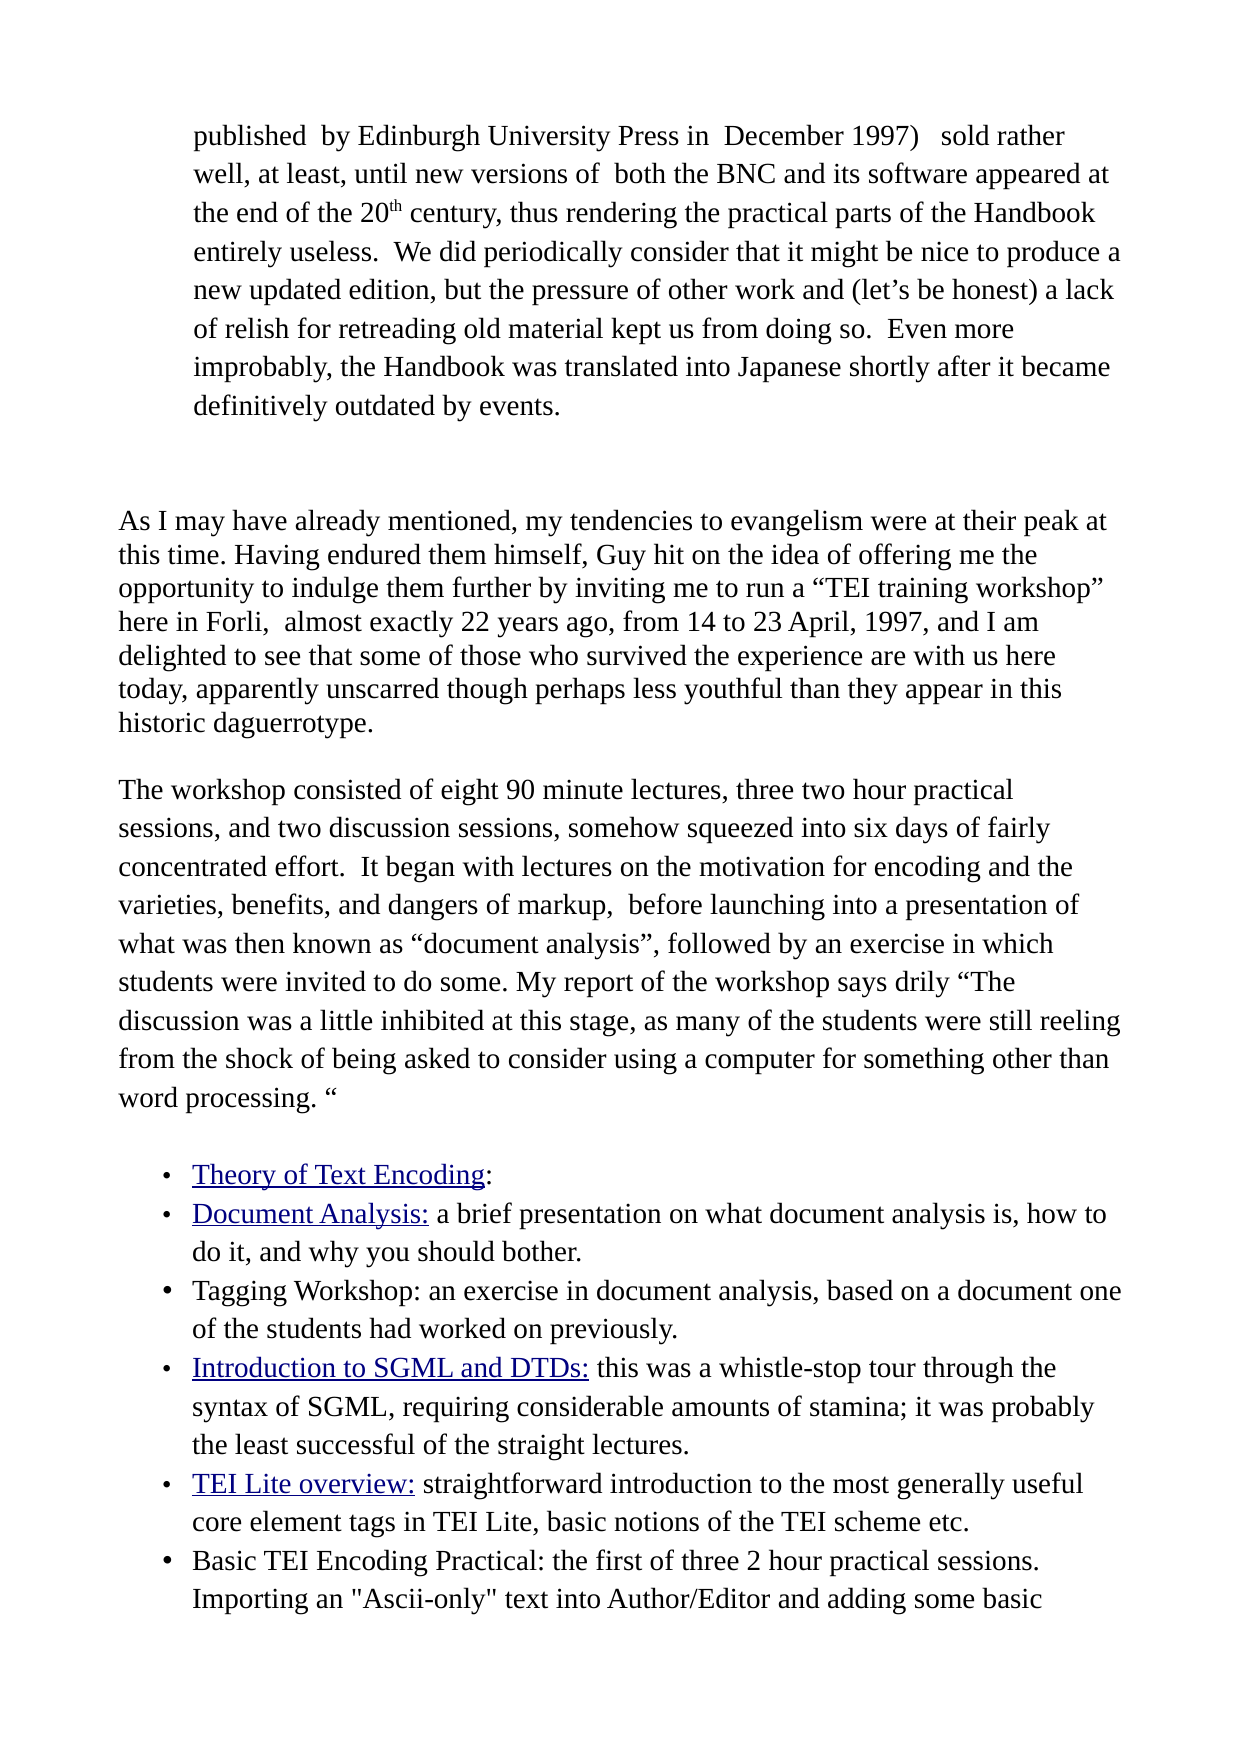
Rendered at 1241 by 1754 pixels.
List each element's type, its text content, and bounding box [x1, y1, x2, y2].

list TEI Lite overview: straightforward introduction to the most generally useful core element tags in TEI Lite, basic notions of the TEI scheme etc. [162, 1466, 1122, 1538]
list Tagging Workshop: an exercise in document analysis, based on a document one of the students had worked on previously. [162, 1273, 1122, 1345]
text As I may have already mentioned, my tendencies to evangelism were at their peak at this time. Having endured them himself, Guy hit on the idea of offering me the opportunity to indulge them further by inviting me to run a “TEI training workshop” here in Forli, almost exactly 22 years ago, from 14 to 23 April, 1997, and I am delighted to see that some of those who survived the experience are with us here today, apparently unscarred though perhaps less youthful than they appear in this historic daguerrotype. [118, 503, 1122, 738]
list Theory of Text Encoding: [162, 1157, 1122, 1191]
list published by Edinburgh University Press in December 1997) sold rather well, at least, until new versions of both the BNC and its software appeared at the end of the 20th century, thus rendering the practical parts of the Handbook entirely useless. We did periodically consider that it might be nice to produce a new updated edition, but the pressure of other work and (let’s be honest) a lack of relish for retreading old material kept us from doing so. Even more improbably, the Handbook was translated into Japanese shortly after it became definitively outdated by events. [156, 118, 1122, 421]
list Basic TEI Encoding Practical: the first of three 2 hour practical sessions. Importing an "Ascii-only" text into Author/Editor and adding some basic [162, 1543, 1122, 1615]
list Document Analysis: a brief presentation on what document analysis is, how to do it, and why you should bother. [162, 1196, 1122, 1268]
text The workshop consisted of eight 90 minute lectures, three two hour practical sessions, and two discussion sessions, somehow squeezed into six days of fairly concentrated effort. It began with lectures on the motivation for encoding and the varieties, benefits, and dangers of markup, before launching into a presentation of what was then known as “document analysis”, followed by an exercise in which students were invited to do some. My report of the workshop says drily “The discussion was a little inhibited at this stage, as many of the students were still reeling from the shock of being asked to consider using a computer for something other than word processing. “ [118, 772, 1122, 1114]
list Introduction to SGML and DTDs: this was a whistle-stop tour through the syntax of SGML, requiring considerable amounts of stamina; it was probably the least successful of the straight lectures. [162, 1350, 1122, 1461]
